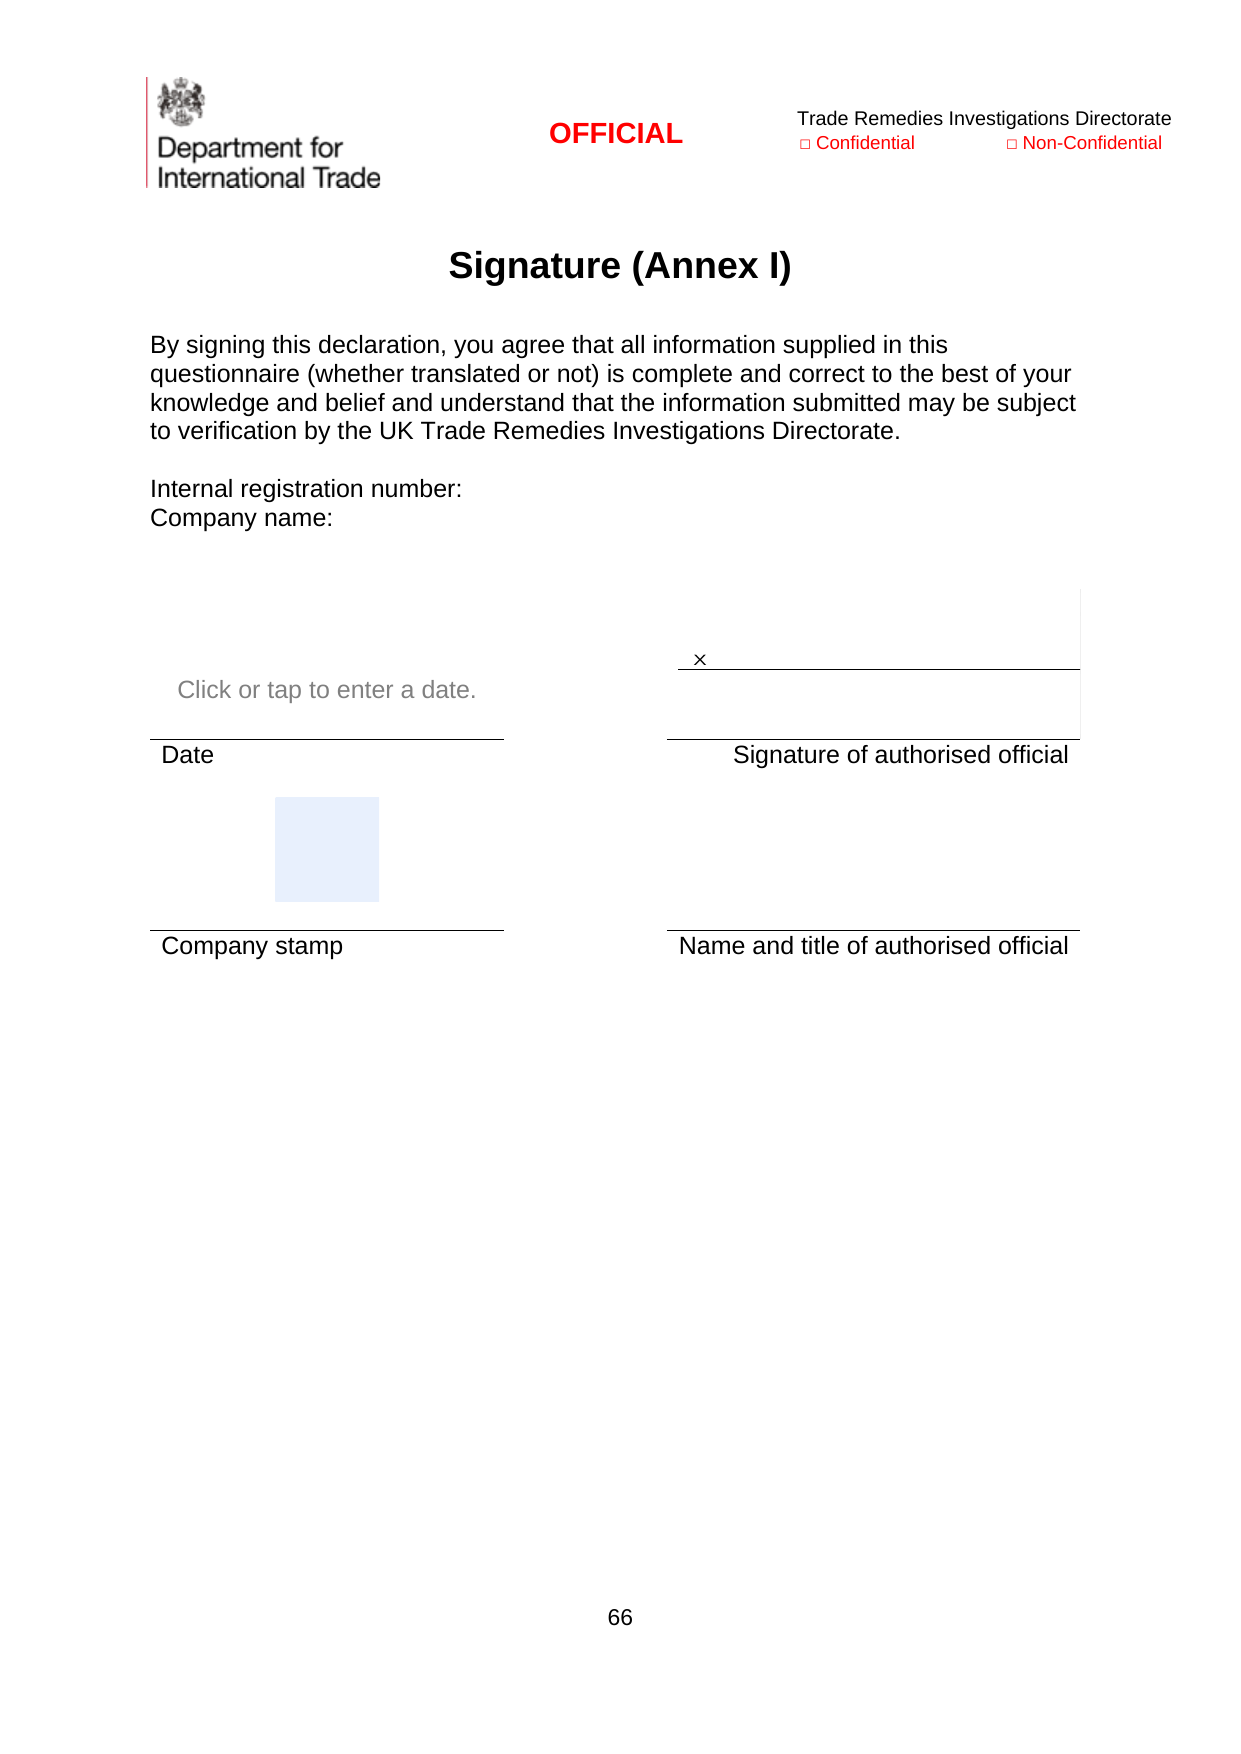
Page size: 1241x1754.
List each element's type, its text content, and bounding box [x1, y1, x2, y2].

table_cell Name and title of authorised official [667, 931, 1080, 960]
text Internal registration number: [150, 474, 1090, 502]
table_cell [504, 739, 667, 768]
table_cell [504, 930, 667, 960]
table_cell Signature of authorised official [667, 740, 1080, 768]
table_cell Date [150, 740, 504, 768]
subtitle Signature (Annex I) [150, 244, 1090, 330]
table_cell [504, 769, 667, 930]
table_header [667, 589, 678, 739]
table_cell [150, 769, 504, 930]
text By signing this declaration, you agree that all information supplied in this questionnaire (whether translated or not) is complete and correct to the best of your knowledge and belief and understand that the information submitted may be subject to verification by the UK Trade Remedies Investigations Directorate. [150, 330, 1090, 445]
text Company name: [150, 502, 1090, 531]
table_header Click or tap to enter a date. [150, 589, 504, 739]
table_header [504, 589, 667, 739]
table_cell [667, 769, 1080, 930]
table_cell Company stamp [150, 931, 504, 960]
